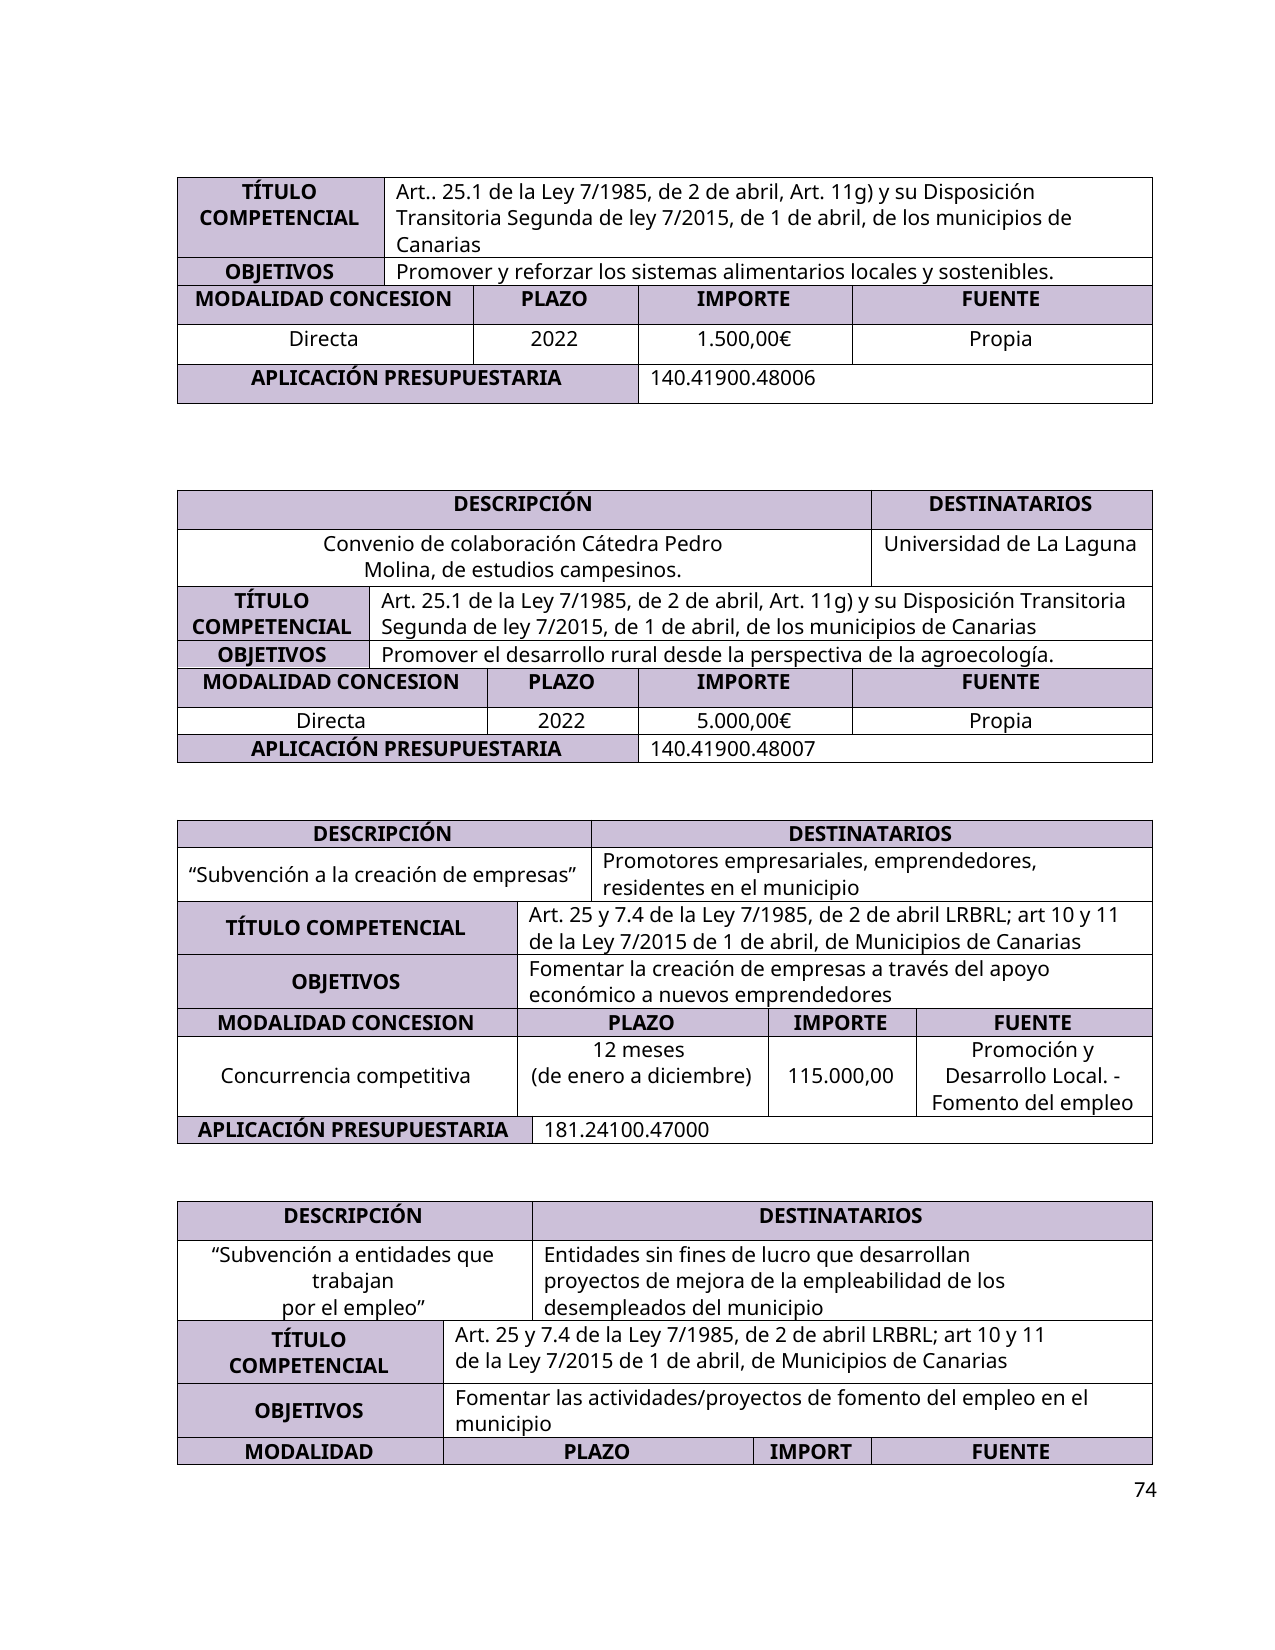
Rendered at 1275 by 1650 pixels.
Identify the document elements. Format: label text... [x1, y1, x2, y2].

table_cell Fomentar la creación de empresas a través del apoyo económico a nuevos emprendedores [518, 955, 1152, 1008]
table_cell 1.500,00€ [639, 325, 852, 363]
table_cell OBJETIVOS [178, 955, 517, 1008]
table_cell MODALIDAD [178, 1438, 443, 1464]
table_cell IMPORTE [639, 286, 852, 324]
table_cell 181.24100.47000 [533, 1117, 1152, 1143]
table_cell FUENTE [853, 669, 1152, 707]
table_cell MODALIDAD CONCESION [178, 286, 473, 324]
table_cell FUENTE [853, 286, 1152, 324]
table_cell APLICACIÓN PRESUPUESTARIA [178, 365, 638, 403]
table_cell “Subvención a la creación de empresas” [178, 848, 591, 901]
table_cell TÍTULO COMPETENCIAL [178, 587, 369, 640]
table_cell Promover y reforzar los sistemas alimentarios locales y sostenibles. [385, 258, 1152, 285]
table_cell “Subvención a entidades que trabajan por el empleo” [178, 1241, 532, 1320]
table_cell PLAZO [518, 1009, 768, 1036]
table_cell PLAZO [474, 286, 638, 324]
table_cell Entidades sin fines de lucro que desarrollan proyectos de mejora de la empleabilidad de los desempleados del municipio [533, 1241, 1152, 1320]
table_cell 140.41900.48006 [639, 365, 1152, 403]
table_cell TÍTULO COMPETENCIAL [178, 902, 517, 954]
table_cell OBJETIVOS [178, 641, 369, 667]
table_cell TÍTULO COMPETENCIAL [178, 1321, 443, 1383]
table_cell Promoción y Desarrollo Local. - Fomento del empleo [917, 1037, 1152, 1116]
table_cell Fomentar las actividades/proyectos de fomento del empleo en el municipio [444, 1384, 1152, 1437]
table_cell MODALIDAD CONCESION [178, 1009, 517, 1036]
table_cell IMPORTE [769, 1009, 916, 1036]
table_cell Propia [853, 325, 1152, 363]
table_cell 115.000,00 [769, 1037, 916, 1116]
table_header DESTINATARIOS [533, 1202, 1152, 1240]
table_cell Art.. 25.1 de la Ley 7/1985, de 2 de abril, Art. 11g) y su Disposición Transitoria Segunda de ley 7/2015, de 1 de abril, de los municipios de Canarias [385, 178, 1152, 257]
table_cell Directa [178, 325, 473, 363]
table_cell Art. 25 y 7.4 de la Ley 7/1985, de 2 de abril LRBRL; art 10 y 11 de la Ley 7/2015 de 1 de abril, de Municipios de Canarias [444, 1321, 1152, 1383]
table_cell Promotores empresariales, emprendedores, residentes en el municipio [592, 848, 1152, 901]
table_header DESCRIPCIÓN [178, 1202, 532, 1240]
table_cell 5.000,00€ [639, 708, 852, 734]
table_cell OBJETIVOS [178, 1384, 443, 1437]
table_cell APLICACIÓN PRESUPUESTARIA [178, 735, 638, 762]
table_cell OBJETIVOS [178, 258, 384, 285]
table_cell Promover el desarrollo rural desde la perspectiva de la agroecología. [370, 641, 1152, 667]
table_cell Concurrencia competitiva [178, 1037, 517, 1116]
table_cell Convenio de colaboración Cátedra Pedro Molina, de estudios campesinos. [178, 530, 871, 586]
table_cell MODALIDAD CONCESION [178, 669, 487, 707]
table_cell 2022 [488, 708, 638, 734]
table_cell TÍTULO COMPETENCIAL [178, 178, 384, 257]
table_cell 2022 [474, 325, 638, 363]
table_cell FUENTE [872, 1438, 1152, 1464]
table_header DESTINATARIOS [592, 821, 1152, 847]
table_header DESCRIPCIÓN [178, 491, 871, 529]
table_header DESCRIPCIÓN [178, 821, 591, 847]
table_cell Universidad de La Laguna [872, 530, 1152, 586]
table_cell Propia [853, 708, 1152, 734]
table_cell PLAZO [488, 669, 638, 707]
table_cell 140.41900.48007 [639, 735, 1152, 762]
table_cell Directa [178, 708, 487, 734]
table_cell Art. 25 y 7.4 de la Ley 7/1985, de 2 de abril LRBRL; art 10 y 11 de la Ley 7/2015 de 1 de abril, de Municipios de Canarias [518, 902, 1152, 954]
table_cell IMPORTE [639, 669, 852, 707]
table_cell 12 meses (de enero a diciembre) [518, 1037, 768, 1116]
table_cell IMPORT [754, 1438, 871, 1464]
table_cell FUENTE [917, 1009, 1152, 1036]
table_header DESTINATARIOS [872, 491, 1152, 529]
table_cell APLICACIÓN PRESUPUESTARIA [178, 1117, 532, 1143]
table_cell PLAZO [444, 1438, 753, 1464]
table_cell Art. 25.1 de la Ley 7/1985, de 2 de abril, Art. 11g) y su Disposición Transitoria Segunda de ley 7/2015, de 1 de abril, de los municipios de Canarias [370, 587, 1152, 640]
